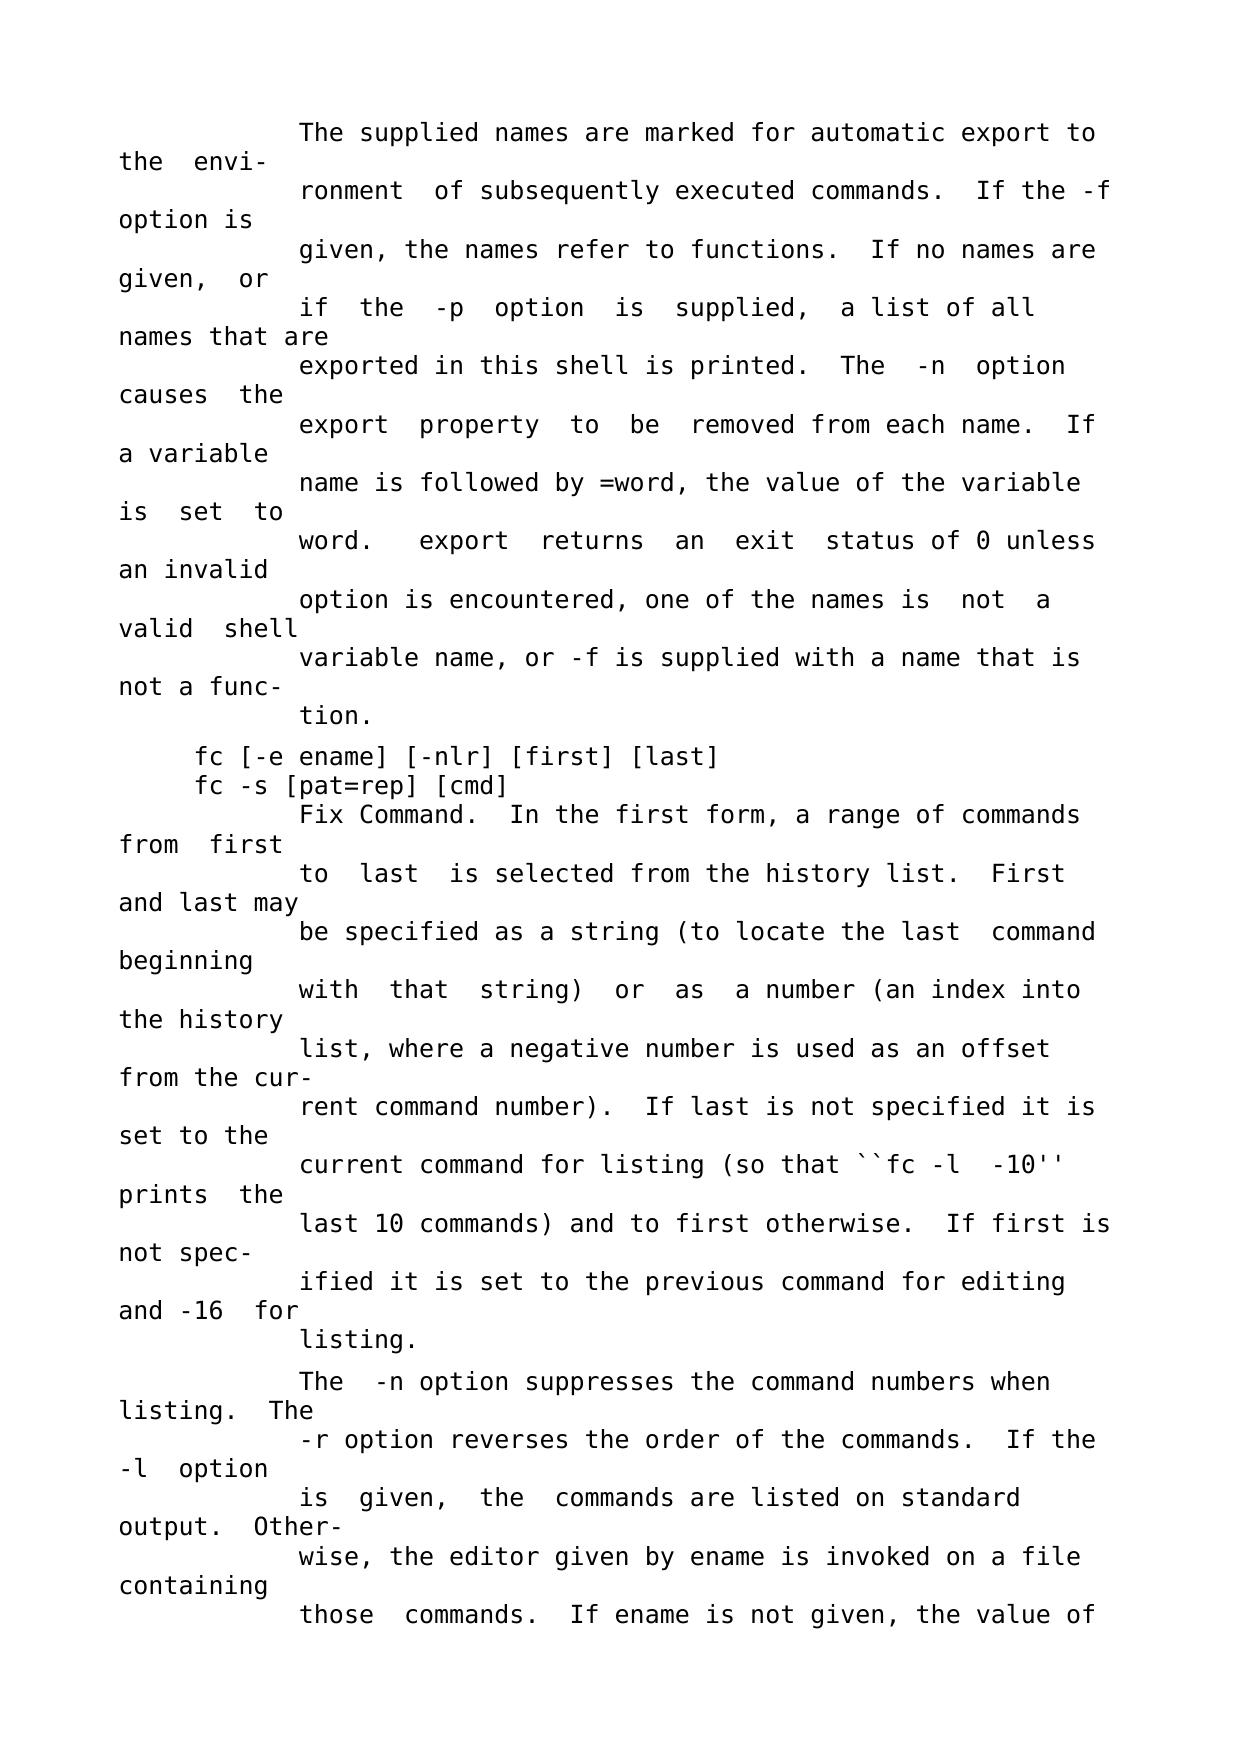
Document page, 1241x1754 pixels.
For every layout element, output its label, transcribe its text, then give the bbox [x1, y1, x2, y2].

text fc [-e ename] [-nlr] [first] [last] fc -s [pat=rep] [cmd] Fix Command. In the first form, a range of commands from first to last is selected from the history list. First and last may be specified as a string (to locate the last command beginning with that string) or as a number (an index into the history list, where a negative number is used as an offset from the cur- rent command number). If last is not specified it is set to the current command for listing (so that ``fc -l -10'' prints the last 10 commands) and to first otherwise. If first is not spec- ified it is set to the previous command for editing and -16 for listing. [118, 742, 1122, 1355]
text The supplied names are marked for automatic export to the envi- ronment of subsequently executed commands. If the -f option is given, the names refer to functions. If no names are given, or if the -p option is supplied, a list of all names that are exported in this shell is printed. The -n option causes the export property to be removed from each name. If a variable name is followed by =word, the value of the variable is set to word. export returns an exit status of 0 unless an invalid option is encountered, one of the names is not a valid shell variable name, or -f is supplied with a name that is not a func- tion. [118, 118, 1122, 731]
text The -n option suppresses the command numbers when listing. The -r option reverses the order of the commands. If the -l option is given, the commands are listed on standard output. Other- wise, the editor given by ename is invoked on a file containing those commands. If ename is not given, the value of [118, 1367, 1122, 1629]
